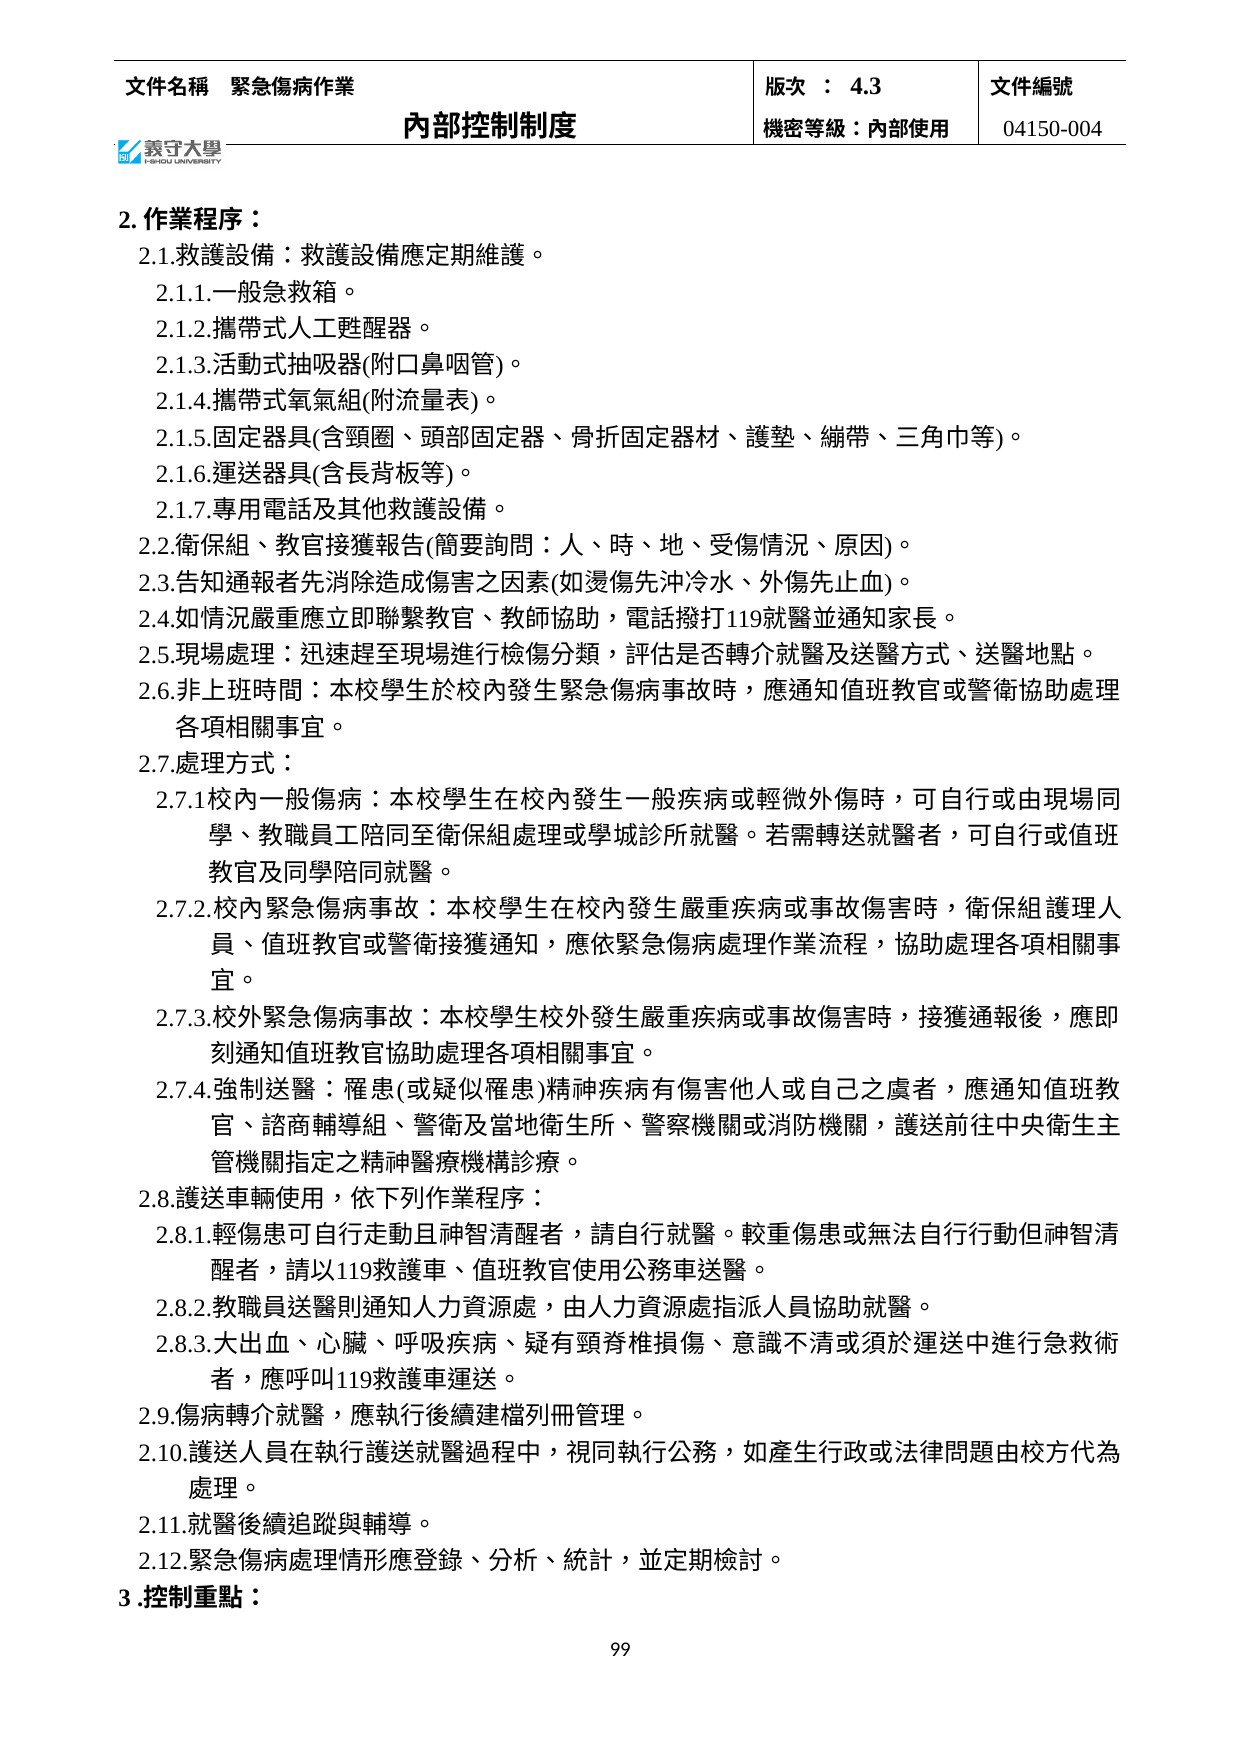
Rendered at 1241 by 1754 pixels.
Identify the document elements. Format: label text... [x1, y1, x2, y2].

text 2.6.非上班時間：本校學生於校內發生緊急傷病事故時，應通知值班教官或警衛協助處理各項相關事宜。 [138, 671, 1122, 743]
text 2.12.緊急傷病處理情形應登錄、分析、統計，並定期檢討。 [138, 1541, 1122, 1577]
text 2.7.3.校外緊急傷病事故：本校學生校外發生嚴重疾病或事故傷害時，接獲通報後，應即刻通知值班教官協助處理各項相關事宜。 [156, 997, 1122, 1069]
text 2.7.4.強制送醫：罹患(或疑似罹患)精神疾病有傷害他人或自己之虞者，應通知值班教官、諮商輔導組、警衛及當地衛生所、警察機關或消防機關，護送前往中央衛生主管機關指定之精神醫療機構診療。 [156, 1069, 1122, 1178]
text 2.8.3.大出血、心臟、呼吸疾病、疑有頸脊椎損傷、意識不清或須於運送中進行急救術者，應呼叫119救護車運送。 [156, 1323, 1122, 1396]
text 2.7.2.校內緊急傷病事故：本校學生在校內發生嚴重疾病或事故傷害時，衛保組護理人員、值班教官或警衛接獲通知，應依緊急傷病處理作業流程，協助處理各項相關事宜。 [156, 888, 1122, 997]
text 2.5.現場處理：迅速趕至現場進行檢傷分類，評估是否轉介就醫及送醫方式、送醫地點。 [138, 634, 1122, 671]
text 2.9.傷病轉介就醫，應執行後續建檔列冊管理。 [138, 1396, 1122, 1432]
text 2.10.護送人員在執行護送就醫過程中，視同執行公務，如產生行政或法律問題由校方代為處理。 [138, 1432, 1122, 1504]
text 2.7.處理方式： [138, 743, 1122, 779]
text 2.1.3.活動式抽吸器(附口鼻咽管)。 [156, 344, 1122, 381]
text 2.7.1校內一般傷病：本校學生在校內發生一般疾病或輕微外傷時，可自行或由現場同學、教職員工陪同至衛保組處理或學城診所就醫。若需轉送就醫者，可自行或值班教官及同學陪同就醫。 [156, 779, 1122, 888]
text 3 .控制重點： [118, 1577, 1122, 1613]
text 2.1.6.運送器具(含長背板等)。 [156, 453, 1122, 489]
text 2.3.告知通報者先消除造成傷害之因素(如燙傷先沖冷水、外傷先止血)。 [138, 562, 1122, 598]
text 2. 作業程序： [118, 199, 1122, 236]
text 2.4.如情況嚴重應立即聯繫教官、教師協助，電話撥打119就醫並通知家長。 [138, 598, 1122, 634]
text 2.1.4.攜帶式氧氣組(附流量表)。 [156, 381, 1122, 417]
text 2.2.衛保組、教官接獲報告(簡要詢問：人、時、地、受傷情況、原因)。 [138, 526, 1122, 562]
text 2.1.救護設備：救護設備應定期維護。 [138, 236, 1122, 272]
text 2.1.2.攜帶式人工甦醒器。 [156, 308, 1122, 344]
text 2.1.1.一般急救箱。 [156, 272, 1122, 308]
text 2.1.7.專用電話及其他救護設備。 [156, 489, 1122, 526]
text 2.8.1.輕傷患可自行走動且神智清醒者，請自行就醫。較重傷患或無法自行行動但神智清醒者，請以119救護車、值班教官使用公務車送醫。 [156, 1214, 1122, 1287]
text 2.8.護送車輛使用，依下列作業程序： [138, 1178, 1122, 1214]
text 2.8.2.教職員送醫則通知人力資源處，由人力資源處指派人員協助就醫。 [156, 1287, 1122, 1323]
text 2.1.5.固定器具(含頸圈、頭部固定器、骨折固定器材、護墊、繃帶、三角巾等)。 [156, 417, 1122, 453]
text 2.11.就醫後續追蹤與輔導。 [138, 1504, 1122, 1541]
